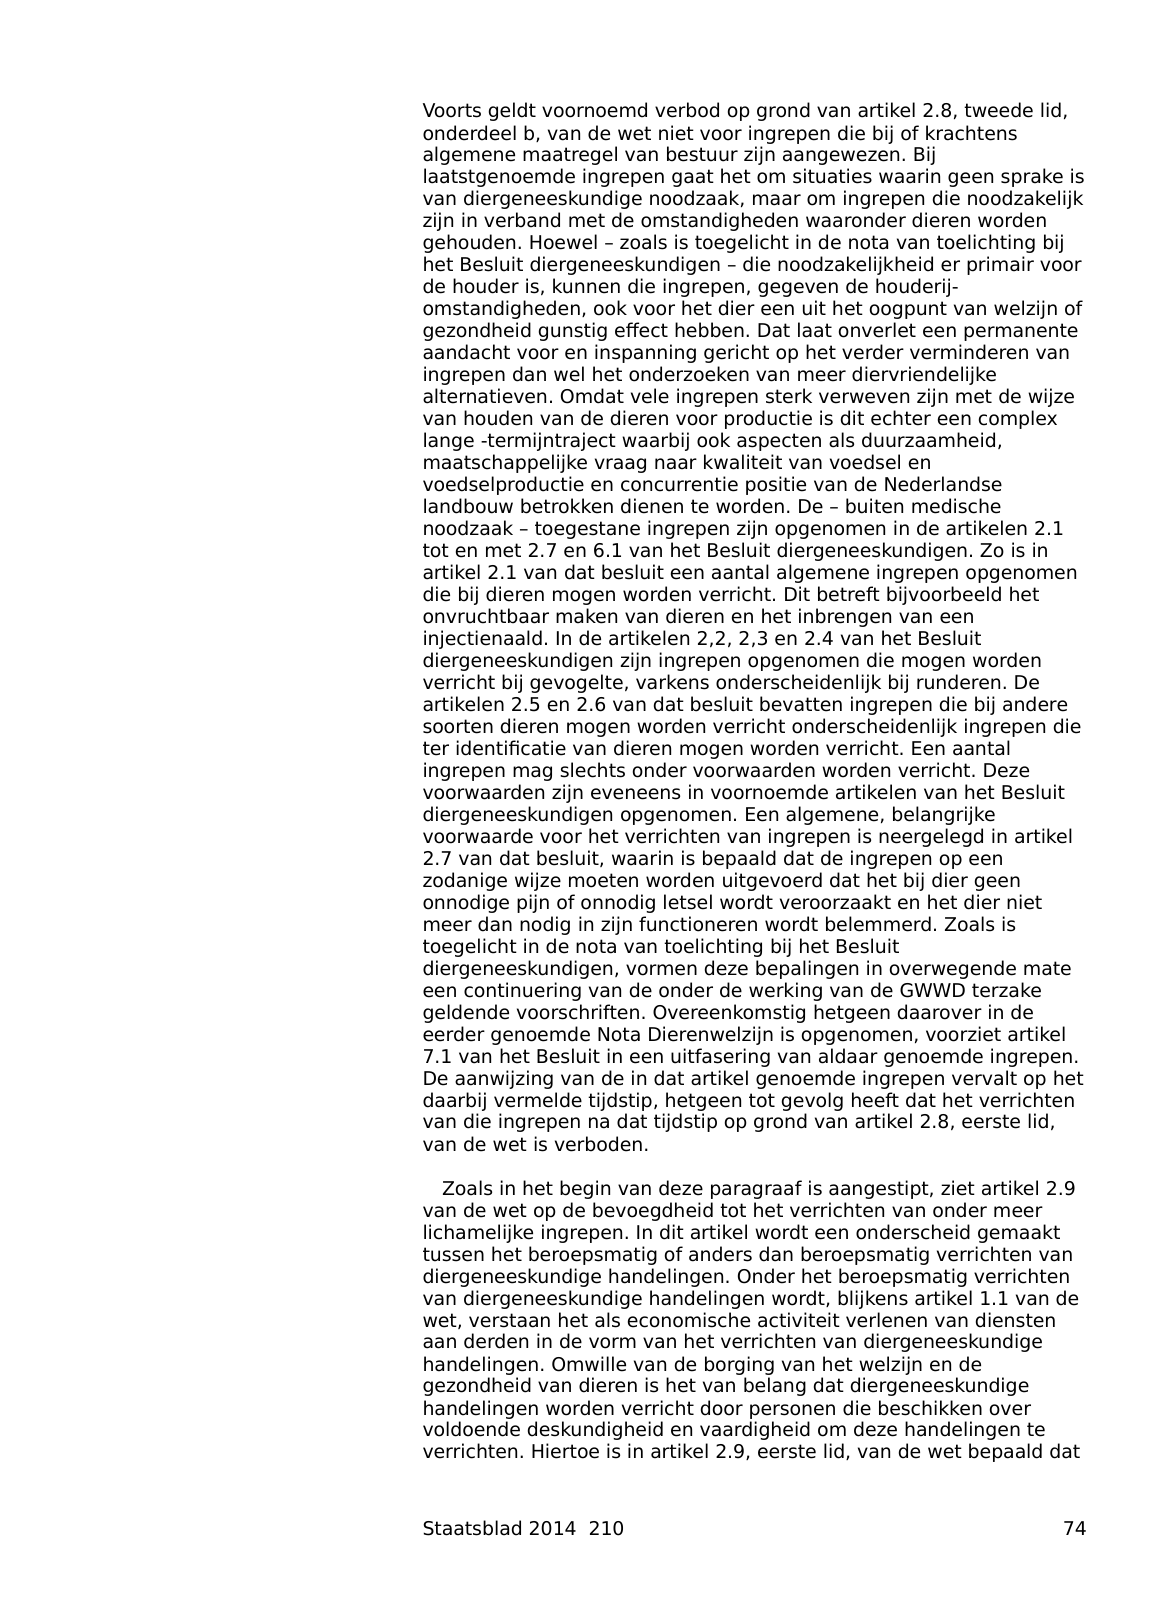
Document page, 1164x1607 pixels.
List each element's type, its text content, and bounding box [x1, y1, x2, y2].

text Voorts geldt voornoemd verbod op grond van artikel 2.8, tweede lid, onderdeel b, van de wet niet voor ingrepen die bij of krachtens algemene maatregel van bestuur zijn aangewezen. Bij laatstgenoemde ingrepen gaat het om situaties waarin geen sprake is van diergeneeskundige noodzaak, maar om ingrepen die noodzakelijk zijn in verband met de omstandigheden waaronder dieren worden gehouden. Hoewel – zoals is toegelicht in de nota van toelichting bij het Besluit diergeneeskundigen – die noodzakelijkheid er primair voor de houder is, kunnen die ingrepen, gegeven de houderij-omstandigheden, ook voor het dier een uit het oogpunt van welzijn of gezondheid gunstig effect hebben. Dat laat onverlet een permanente aandacht voor en inspanning gericht op het verder verminderen van ingrepen dan wel het onderzoeken van meer diervriendelijke alternatieven. Omdat vele ingrepen sterk verweven zijn met de wijze van houden van de dieren voor productie is dit echter een complex lange -termijntraject waarbij ook aspecten als duurzaamheid, maatschappelijke vraag naar kwaliteit van voedsel en voedselproductie en concurrentie positie van de Nederlandse landbouw betrokken dienen te worden. De – buiten medische noodzaak – toegestane ingrepen zijn opgenomen in de artikelen 2.1 tot en met 2.7 en 6.1 van het Besluit diergeneeskundigen. Zo is in artikel 2.1 van dat besluit een aantal algemene ingrepen opgenomen die bij dieren mogen worden verricht. Dit betreft bijvoorbeeld het onvruchtbaar maken van dieren en het inbrengen van een injectienaald. In de artikelen 2,2, 2,3 en 2.4 van het Besluit diergeneeskundigen zijn ingrepen opgenomen die mogen worden verricht bij gevogelte, varkens onderscheidenlijk bij runderen. De artikelen 2.5 en 2.6 van dat besluit bevatten ingrepen die bij andere soorten dieren mogen worden verricht onderscheidenlijk ingrepen die ter identificatie van dieren mogen worden verricht. Een aantal ingrepen mag slechts onder voorwaarden worden verricht. Deze voorwaarden zijn eveneens in voornoemde artikelen van het Besluit diergeneeskundigen opgenomen. Een algemene, belangrijke voorwaarde voor het verrichten van ingrepen is neergelegd in artikel 2.7 van dat besluit, waarin is bepaald dat de ingrepen op een zodanige wijze moeten worden uitgevoerd dat het bij dier geen onnodige pijn of onnodig letsel wordt veroorzaakt en het dier niet meer dan nodig in zijn functioneren wordt belemmerd. Zoals is toegelicht in de nota van toelichting bij het Besluit diergeneeskundigen, vormen deze bepalingen in overwegende mate een continuering van de onder de werking van de GWWD terzake geldende voorschriften. Overeenkomstig hetgeen daarover in de eerder genoemde Nota Dierenwelzijn is opgenomen, voorziet artikel 7.1 van het Besluit in een uitfasering van aldaar genoemde ingrepen. De aanwijzing van de in dat artikel genoemde ingrepen vervalt op het daarbij vermelde tijdstip, hetgeen tot gevolg heeft dat het verrichten van die ingrepen na dat tijdstip op grond van artikel 2.8, eerste lid, van de wet is verboden. [422, 100, 1087, 1155]
text Zoals in het begin van deze paragraaf is aangestipt, ziet artikel 2.9 van de wet op de bevoegdheid tot het verrichten van onder meer lichamelijke ingrepen. In dit artikel wordt een onderscheid gemaakt tussen het beroepsmatig of anders dan beroepsmatig verrichten van diergeneeskundige handelingen. Onder het beroepsmatig verrichten van diergeneeskundige handelingen wordt, blijkens artikel 1.1 van de wet, verstaan het als economische activiteit verlenen van diensten aan derden in de vorm van het verrichten van diergeneeskundige handelingen. Omwille van de borging van het welzijn en de gezondheid van dieren is het van belang dat diergeneeskundige handelingen worden verricht door personen die beschikken over voldoende deskundigheid en vaardigheid om deze handelingen te verrichten. Hiertoe is in artikel 2.9, eerste lid, van de wet bepaald dat [422, 1178, 1087, 1463]
